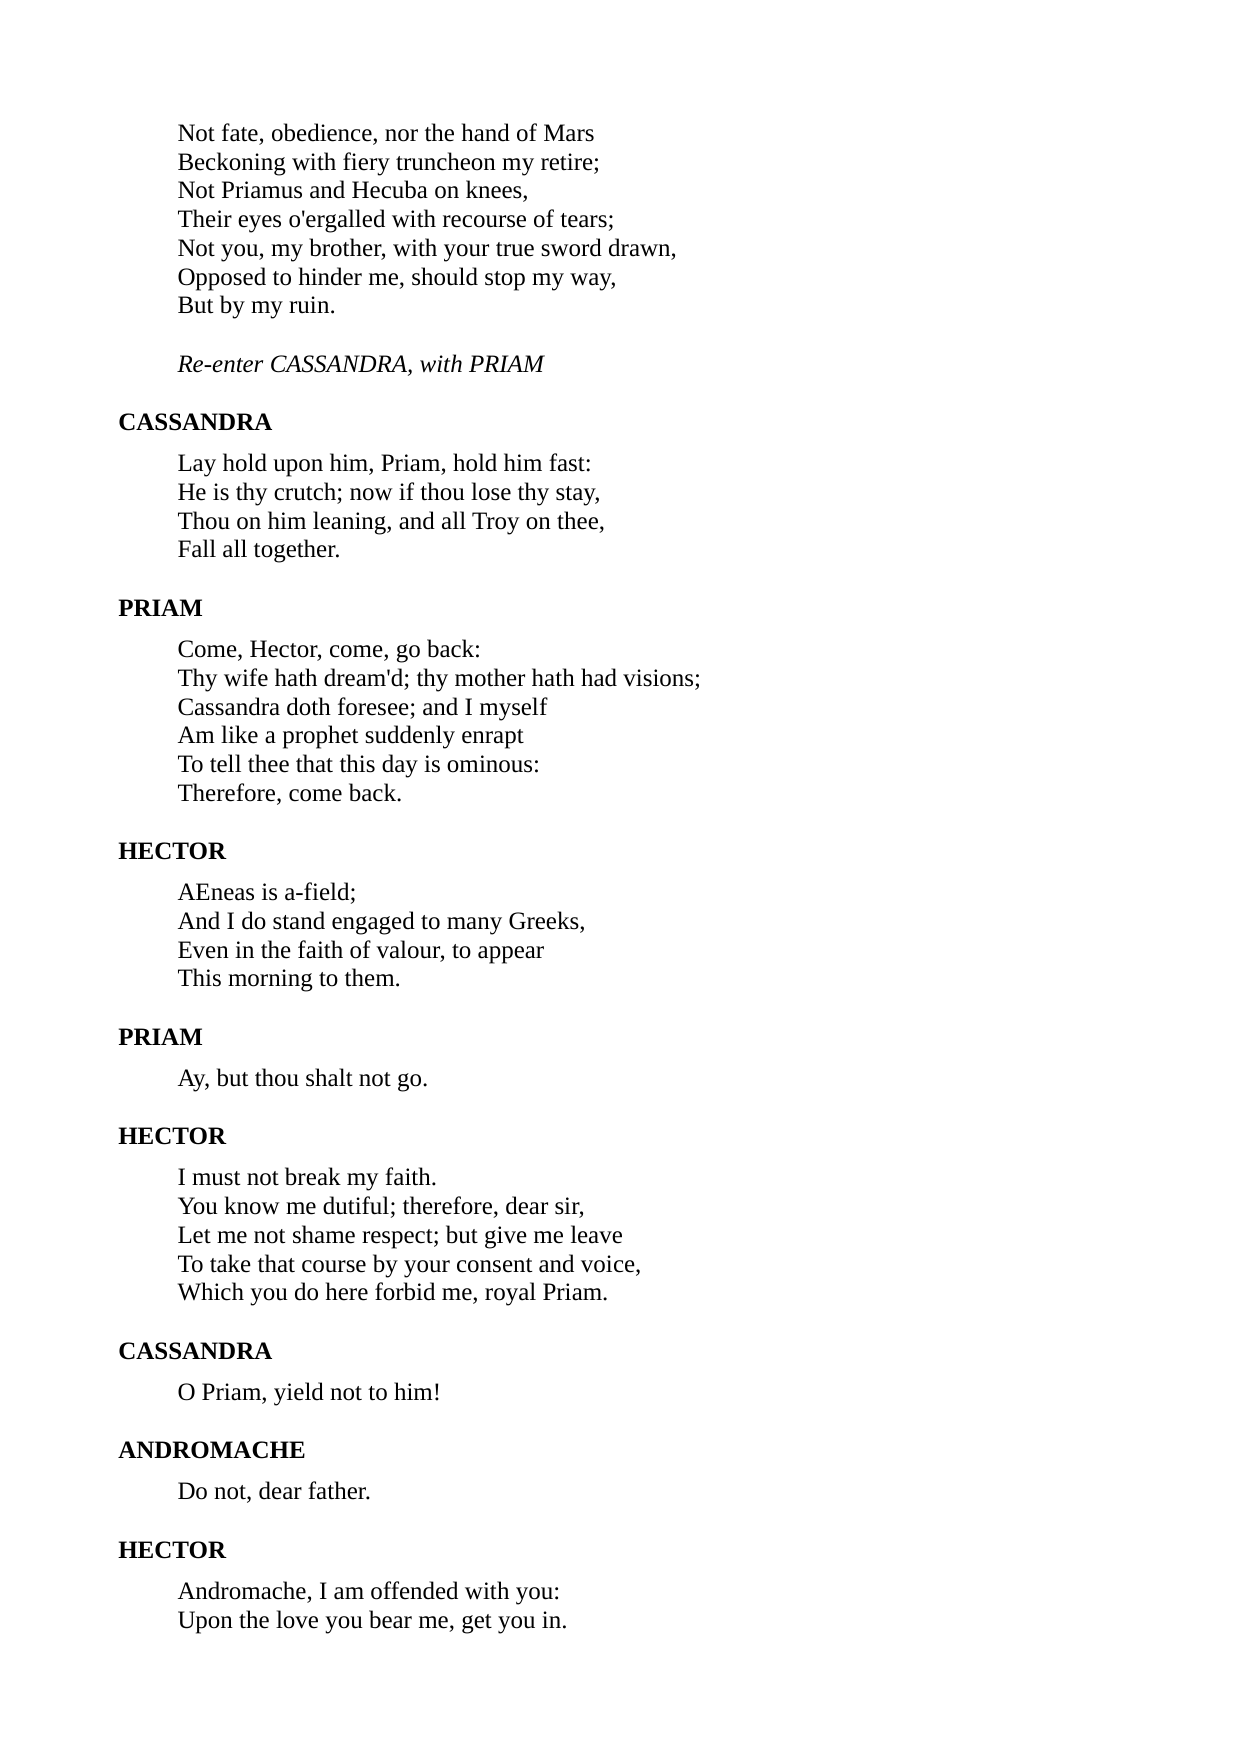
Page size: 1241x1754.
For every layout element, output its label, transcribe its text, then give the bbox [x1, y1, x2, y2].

text Not fate, obedience, nor the hand of Mars Beckoning with fiery truncheon my retire; Not Priamus and Hecuba on knees, Their eyes o'ergalled with recourse of tears; Not you, my brother, with your true sword drawn, Opposed to hinder me, should stop my way, But by my ruin. [177, 118, 1063, 319]
text Come, Hector, come, go back: Thy wife hath dream'd; thy mother hath had visions; Cassandra doth foresee; and I myself Am like a prophet suddenly enrapt To tell thee that this day is ominous: Therefore, come back. [177, 634, 1063, 807]
text HECTOR [118, 1121, 1122, 1150]
text ANDROMACHE [118, 1435, 1122, 1464]
text PRIAM [118, 593, 1122, 622]
text HECTOR [118, 836, 1122, 865]
text Re-enter CASSANDRA, with PRIAM [177, 349, 1063, 378]
text PRIAM [118, 1022, 1122, 1051]
text CASSANDRA [118, 1336, 1122, 1364]
text HECTOR [118, 1535, 1122, 1563]
text Andromache, I am offended with you: Upon the love you bear me, get you in. [177, 1576, 1063, 1633]
text CASSANDRA [118, 407, 1122, 436]
text O Priam, yield not to him! [177, 1377, 1063, 1406]
text I must not break my faith. You know me dutiful; therefore, dear sir, Let me not shame respect; but give me leave To take that course by your consent and voice, Which you do here forbid me, royal Priam. [177, 1162, 1063, 1306]
text Ay, but thou shalt not go. [177, 1063, 1063, 1092]
text Do not, dear father. [177, 1476, 1063, 1505]
text AEneas is a-field; And I do stand engaged to many Greeks, Even in the faith of valour, to appear This morning to them. [177, 877, 1063, 992]
text Lay hold upon him, Priam, hold him fast: He is thy crutch; now if thou lose thy stay, Thou on him leaning, and all Troy on thee, Fall all together. [177, 448, 1063, 563]
